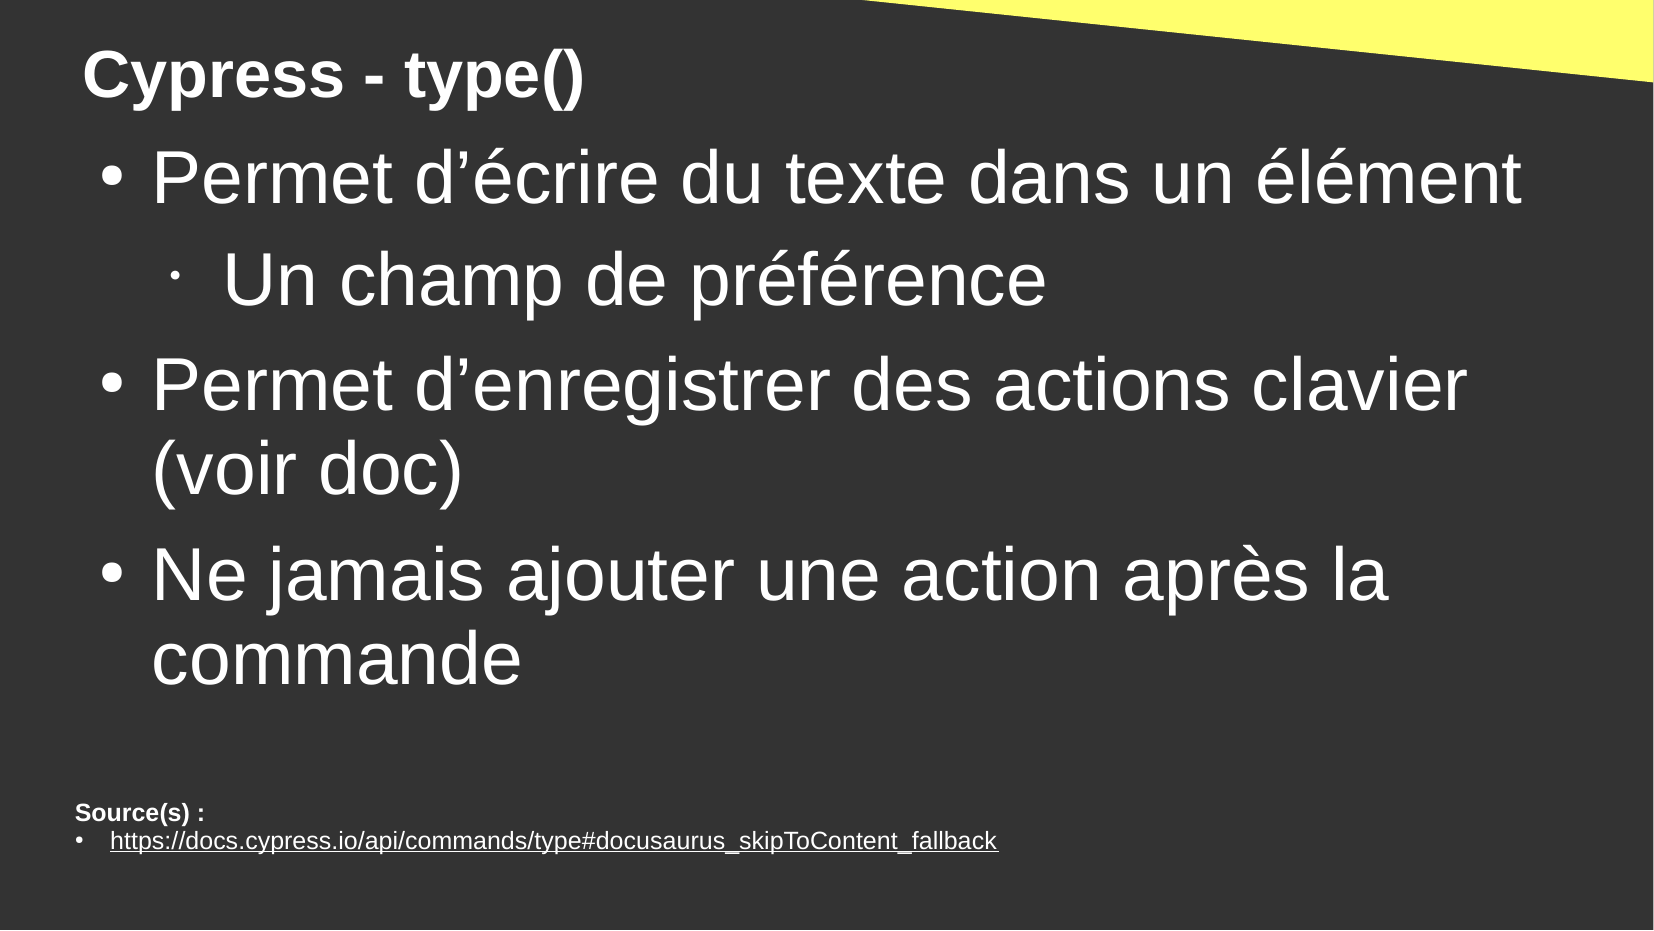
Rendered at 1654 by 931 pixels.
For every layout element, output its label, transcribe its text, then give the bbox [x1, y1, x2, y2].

text_box Source(s) : https://docs.cypress.io/api/commands/type#docusaurus_skipToContent_fallback [60, 791, 1546, 919]
list Permet d’écrire du texte dans un élément Un champ de préférence Permet d’enregistrer des actions clavier (voir doc) Ne jamais ajouter une action après la commande [80, 135, 1619, 709]
title Cypress - type() [82, 37, 799, 114]
text_box [862, 0, 1654, 83]
